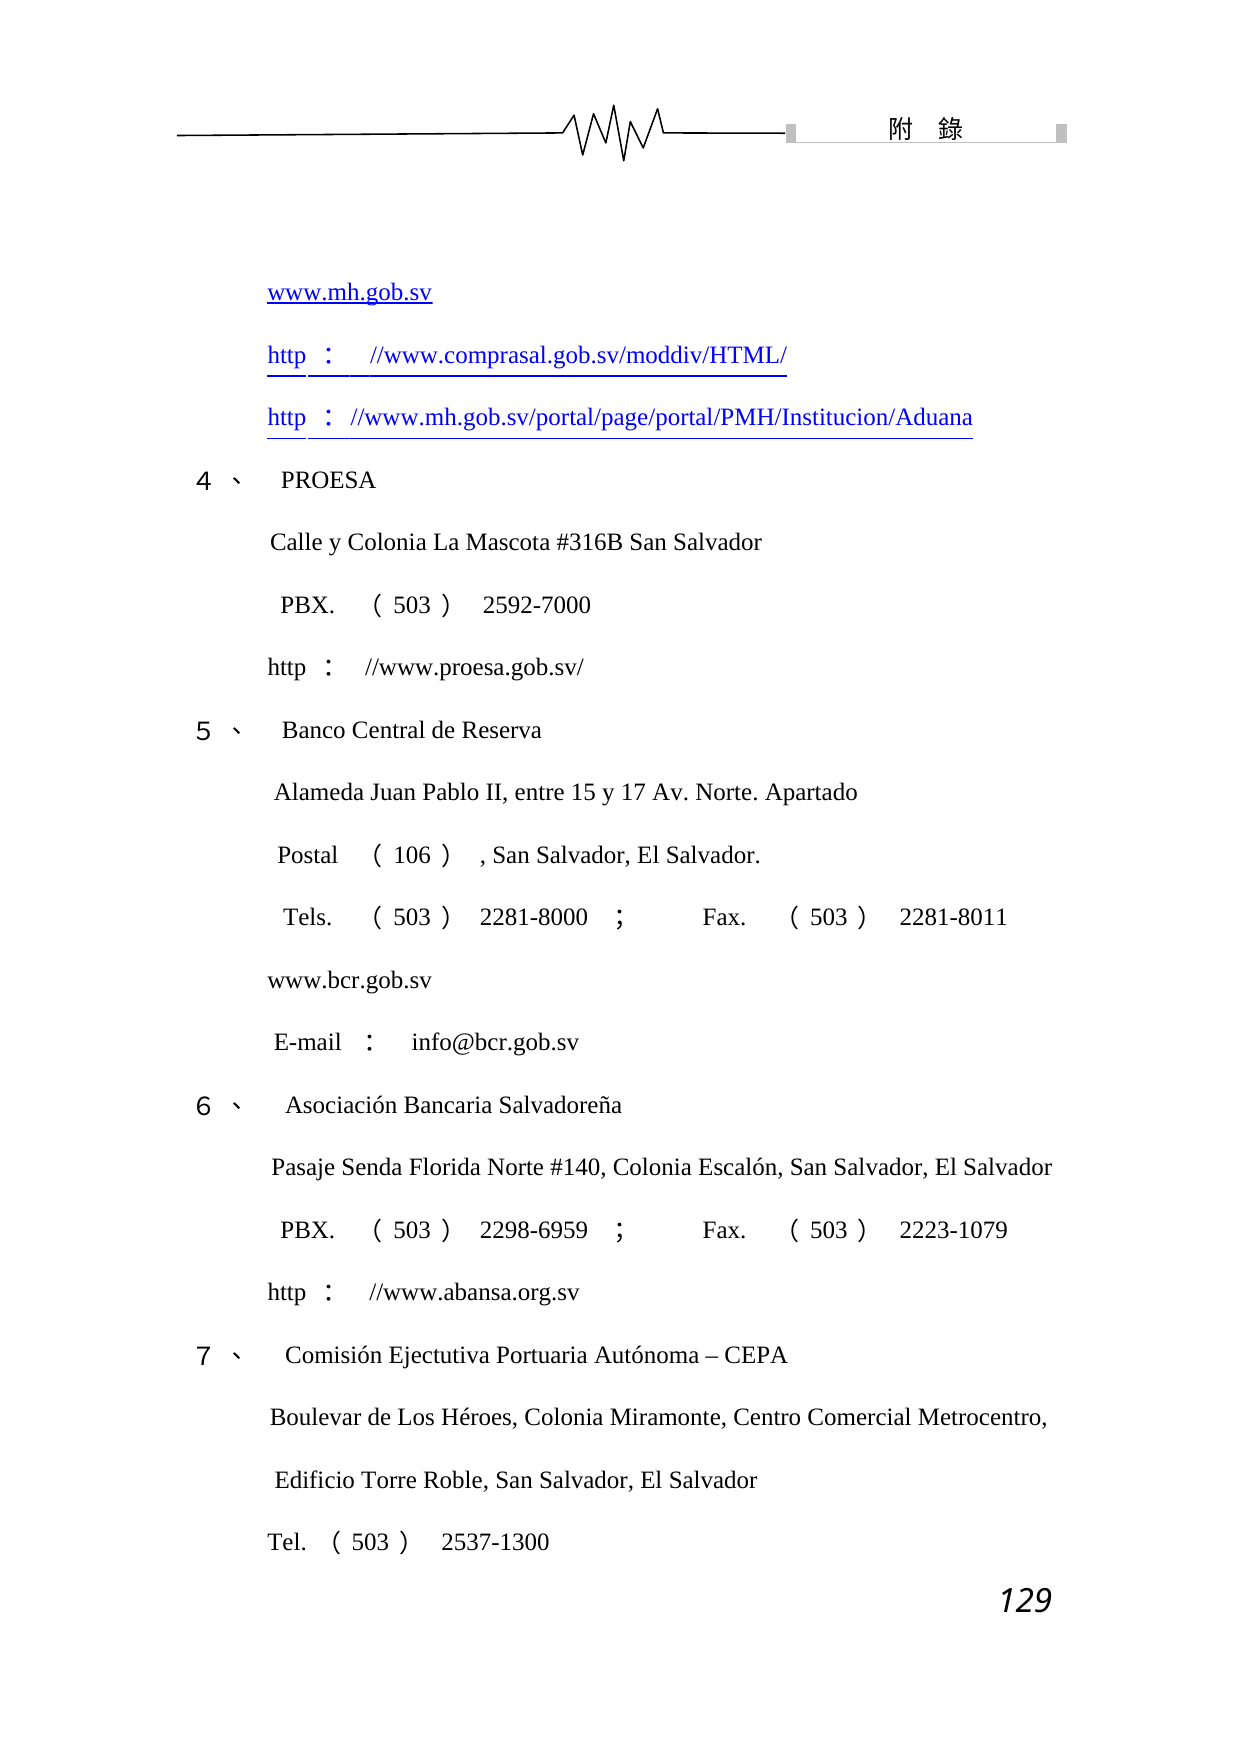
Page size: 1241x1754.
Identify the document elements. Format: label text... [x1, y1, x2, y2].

text ６、Asociación Bancaria Salvadoreña [183, 1063, 1058, 1125]
text E-mail：info@bcr.gob.sv [232, 1000, 1058, 1063]
text ４、PROESA [183, 438, 1058, 500]
text Tels.（503）2281-8000 ； Fax.（503）2281-8011 [232, 875, 1058, 938]
text Calle y Colonia La Mascota #316B San Salvador [232, 500, 1058, 563]
text http：//www.comprasal.gob.sv/moddiv/HTML/ [232, 313, 1058, 375]
text ７、Comisión Ejectutiva Portuaria Autónoma – CEPA [183, 1313, 1058, 1375]
text http：//www.mh.gob.sv/portal/page/portal/PMH/Institucion/Aduana [232, 375, 1058, 438]
text www.bcr.gob.sv [232, 938, 1058, 1000]
text http：//www.proesa.gob.sv/ [232, 625, 1058, 688]
text Tel.（503）2537-1300 [232, 1500, 1058, 1563]
text Pasaje Senda Florida Norte #140, Colonia Escalón, San Salvador, El Salvador [232, 1125, 1058, 1188]
text www.mh.gob.sv [232, 250, 1058, 313]
text Alameda Juan Pablo II, entre 15 y 17 Av. Norte. Apartado Postal（106）, San Salvador, El Salvador. [232, 750, 1058, 875]
text http：//www.abansa.org.sv [232, 1250, 1058, 1313]
text Boulevar de Los Héroes, Colonia Miramonte, Centro Comercial Metrocentro, Edificio Torre Roble, San Salvador, El Salvador [232, 1375, 1058, 1500]
text PBX.（503）2592-7000 [232, 563, 1058, 625]
text PBX.（503）2298-6959 ； Fax.（503）2223-1079 [232, 1188, 1058, 1250]
text ５、Banco Central de Reserva [183, 688, 1058, 750]
